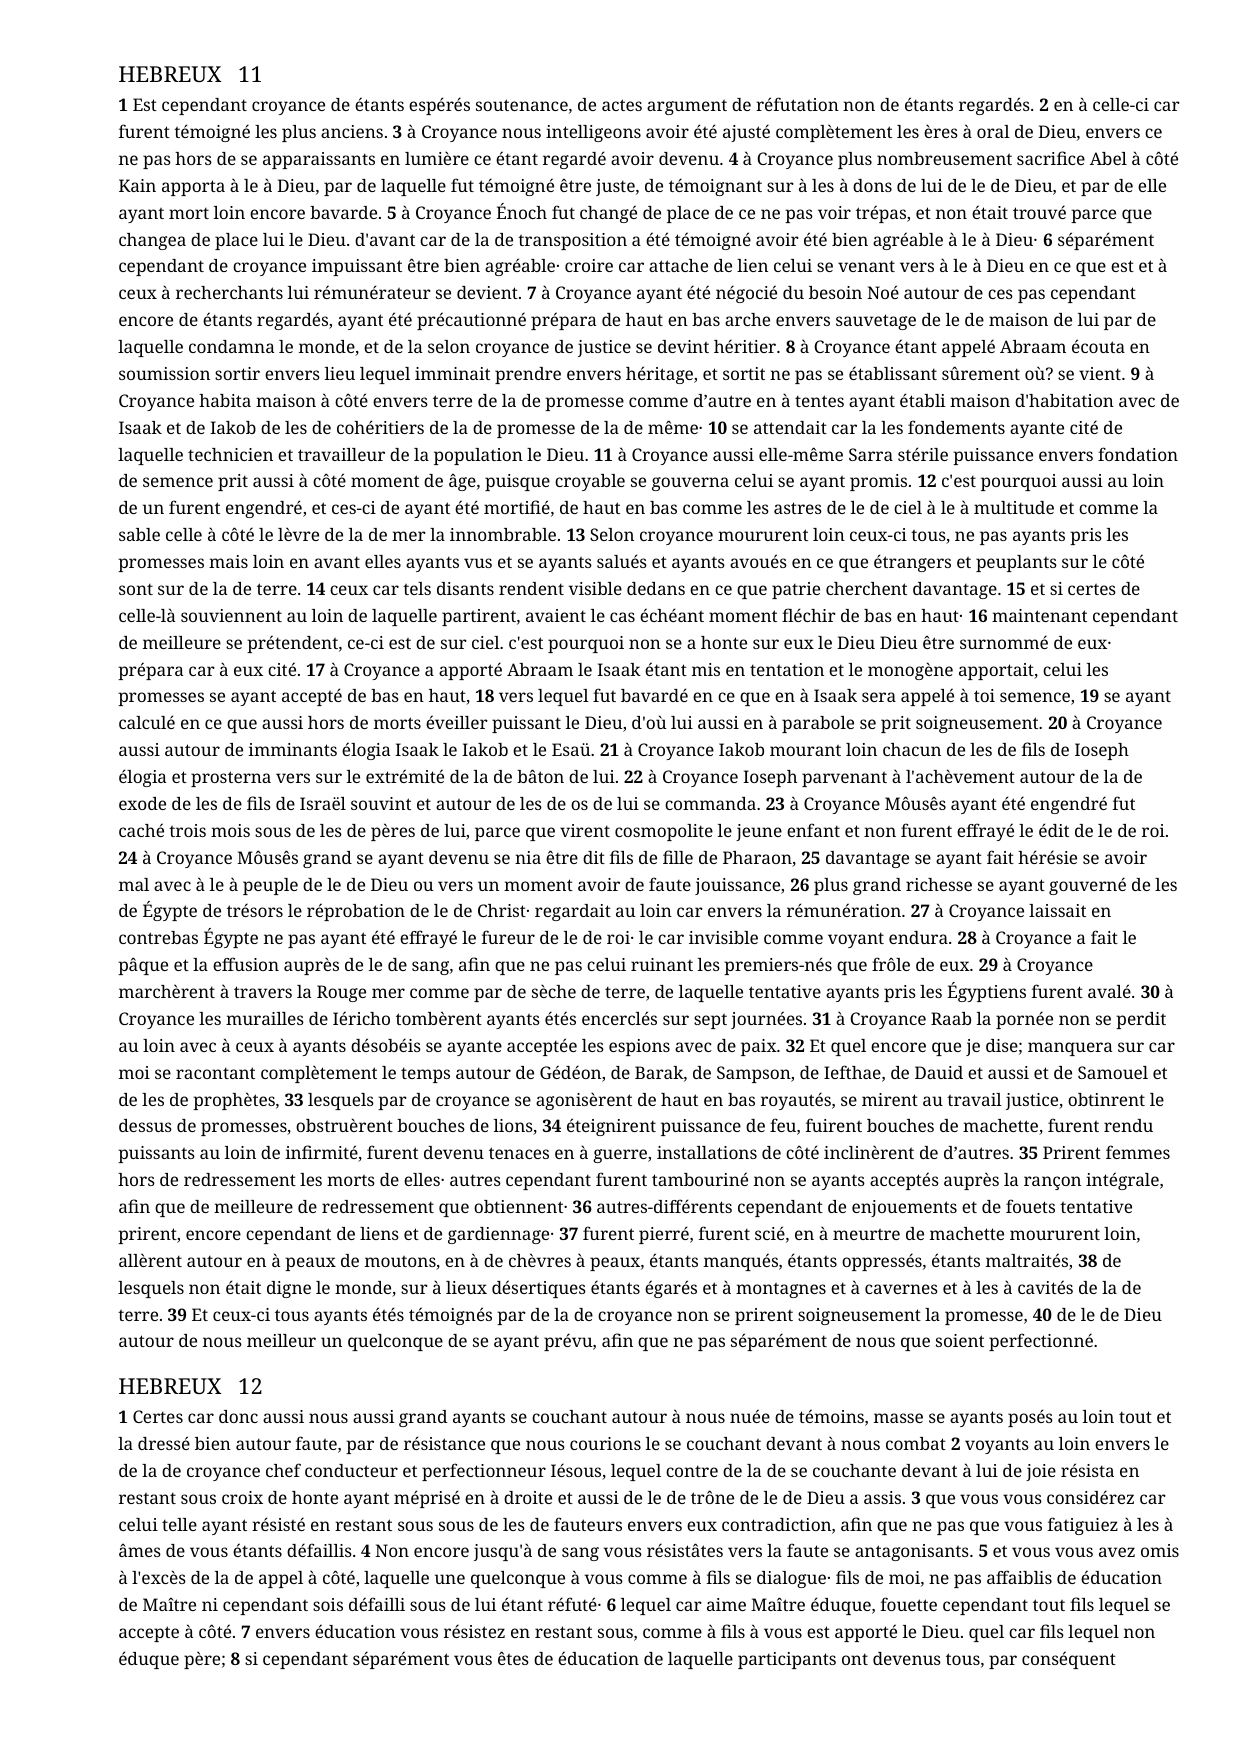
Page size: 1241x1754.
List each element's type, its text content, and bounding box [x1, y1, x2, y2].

text 1 Certes car donc aussi nous aussi grand ayants se couchant autour à nous nuée de témoins, masse se ayants posés au loin tout et la dressé bien autour faute, par de résistance que nous courions le se couchant devant à nous combat 2 voyants au loin envers le de la de croyance chef conducteur et perfectionneur Iésous, lequel contre de la de se couchante devant à lui de joie résista en restant sous croix de honte ayant méprisé en à droite et aussi de le de trône de le de Dieu a assis. 3 que vous vous considérez car celui telle ayant résisté en restant sous sous de les de fauteurs envers eux contradiction, afin que ne pas que vous fatiguiez à les à âmes de vous étants défaillis. 4 Non encore jusqu'à de sang vous résistâtes vers la faute se antagonisants. 5 et vous vous avez omis à l'excès de la de appel à côté, laquelle une quelconque à vous comme à fils se dialogue· fils de moi, ne pas affaiblis de éducation de Maître ni cependant sois défailli sous de lui étant réfuté· 6 lequel car aime Maître éduque, fouette cependant tout fils lequel se accepte à côté. 7 envers éducation vous résistez en restant sous, comme à fils à vous est apporté le Dieu. quel car fils lequel non éduque père; 8 si cependant séparément vous êtes de éducation de laquelle participants ont devenus tous, par conséquent [118, 1405, 1181, 1670]
text HEBREUX 12 [118, 1371, 1181, 1401]
text 1 Est cependant croyance de étants espérés soutenance, de actes argument de réfutation non de étants regardés. 2 en à celle-ci car furent témoigné les plus anciens. 3 à Croyance nous intelligeons avoir été ajusté complètement les ères à oral de Dieu, envers ce ne pas hors de se apparaissants en lumière ce étant regardé avoir devenu. 4 à Croyance plus nombreusement sacrifice Abel à côté Kain apporta à le à Dieu, par de laquelle fut témoigné être juste, de témoignant sur à les à dons de lui de le de Dieu, et par de elle ayant mort loin encore bavarde. 5 à Croyance Énoch fut changé de place de ce ne pas voir trépas, et non était trouvé parce que changea de place lui le Dieu. d'avant car de la de transposition a été témoigné avoir été bien agréable à le à Dieu· 6 séparément cependant de croyance impuissant être bien agréable· croire car attache de lien celui se venant vers à le à Dieu en ce que est et à ceux à recherchants lui rémunérateur se devient. 7 à Croyance ayant été négocié du besoin Noé autour de ces pas cependant encore de étants regardés, ayant été précautionné prépara de haut en bas arche envers sauvetage de le de maison de lui par de laquelle condamna le monde, et de la selon croyance de justice se devint héritier. 8 à Croyance étant appelé Abraam écouta en soumission sortir envers lieu lequel imminait prendre envers héritage, et sortit ne pas se établissant sûrement où? se vient. 9 à Croyance habita maison à côté envers terre de la de promesse comme d’autre en à tentes ayant établi maison d'habitation avec de Isaak et de Iakob de les de cohéritiers de la de promesse de la de même· 10 se attendait car la les fondements ayante cité de laquelle technicien et travailleur de la population le Dieu. 11 à Croyance aussi elle-même Sarra stérile puissance envers fondation de semence prit aussi à côté moment de âge, puisque croyable se gouverna celui se ayant promis. 12 c'est pourquoi aussi au loin de un furent engendré, et ces-ci de ayant été mortifié, de haut en bas comme les astres de le de ciel à le à multitude et comme la sable celle à côté le lèvre de la de mer la innombrable. 13 Selon croyance moururent loin ceux-ci tous, ne pas ayants pris les promesses mais loin en avant elles ayants vus et se ayants salués et ayants avoués en ce que étrangers et peuplants sur le côté sont sur de la de terre. 14 ceux car tels disants rendent visible dedans en ce que patrie cherchent davantage. 15 et si certes de celle-là souviennent au loin de laquelle partirent, avaient le cas échéant moment fléchir de bas en haut· 16 maintenant cependant de meilleure se prétendent, ce-ci est de sur ciel. c'est pourquoi non se a honte sur eux le Dieu Dieu être surnommé de eux· prépara car à eux cité. 17 à Croyance a apporté Abraam le Isaak étant mis en tentation et le monogène apportait, celui les promesses se ayant accepté de bas en haut, 18 vers lequel fut bavardé en ce que en à Isaak sera appelé à toi semence, 19 se ayant calculé en ce que aussi hors de morts éveiller puissant le Dieu, d'où lui aussi en à parabole se prit soigneusement. 20 à Croyance aussi autour de imminants élogia Isaak le Iakob et le Esaü. 21 à Croyance Iakob mourant loin chacun de les de fils de Ioseph élogia et prosterna vers sur le extrémité de la de bâton de lui. 22 à Croyance Ioseph parvenant à l'achèvement autour de la de exode de les de fils de Israël souvint et autour de les de os de lui se commanda. 23 à Croyance Môusês ayant été engendré fut caché trois mois sous de les de pères de lui, parce que virent cosmopolite le jeune enfant et non furent effrayé le édit de le de roi. 24 à Croyance Môusês grand se ayant devenu se nia être dit fils de fille de Pharaon, 25 davantage se ayant fait hérésie se avoir mal avec à le à peuple de le de Dieu ou vers un moment avoir de faute jouissance, 26 plus grand richesse se ayant gouverné de les de Égypte de trésors le réprobation de le de Christ· regardait au loin car envers la rémunération. 27 à Croyance laissait en contrebas Égypte ne pas ayant été effrayé le fureur de le de roi· le car invisible comme voyant endura. 28 à Croyance a fait le pâque et la effusion auprès de le de sang, afin que ne pas celui ruinant les premiers-nés que frôle de eux. 29 à Croyance marchèrent à travers la Rouge mer comme par de sèche de terre, de laquelle tentative ayants pris les Égyptiens furent avalé. 30 à Croyance les murailles de Iéricho tombèrent ayants étés encerclés sur sept journées. 31 à Croyance Raab la pornée non se perdit au loin avec à ceux à ayants désobéis se ayante acceptée les espions avec de paix. 32 Et quel encore que je dise; manquera sur car moi se racontant complètement le temps autour de Gédéon, de Barak, de Sampson, de Iefthae, de Dauid et aussi et de Samouel et de les de prophètes, 33 lesquels par de croyance se agonisèrent de haut en bas royautés, se mirent au travail justice, obtinrent le dessus de promesses, obstruèrent bouches de lions, 34 éteignirent puissance de feu, fuirent bouches de machette, furent rendu puissants au loin de infirmité, furent devenu tenaces en à guerre, installations de côté inclinèrent de d’autres. 35 Prirent femmes hors de redressement les morts de elles· autres cependant furent tambouriné non se ayants acceptés auprès la rançon intégrale, afin que de meilleure de redressement que obtiennent· 36 autres-différents cependant de enjouements et de fouets tentative prirent, encore cependant de liens et de gardiennage· 37 furent pierré, furent scié, en à meurtre de machette moururent loin, allèrent autour en à peaux de moutons, en à de chèvres à peaux, étants manqués, étants oppressés, étants maltraités, 38 de lesquels non était digne le monde, sur à lieux désertiques étants égarés et à montagnes et à cavernes et à les à cavités de la de terre. 39 Et ceux-ci tous ayants étés témoignés par de la de croyance non se prirent soigneusement la promesse, 40 de le de Dieu autour de nous meilleur un quelconque de se ayant prévu, afin que ne pas séparément de nous que soient perfectionné. [118, 93, 1181, 1353]
text HEBREUX 11 [118, 59, 1181, 89]
